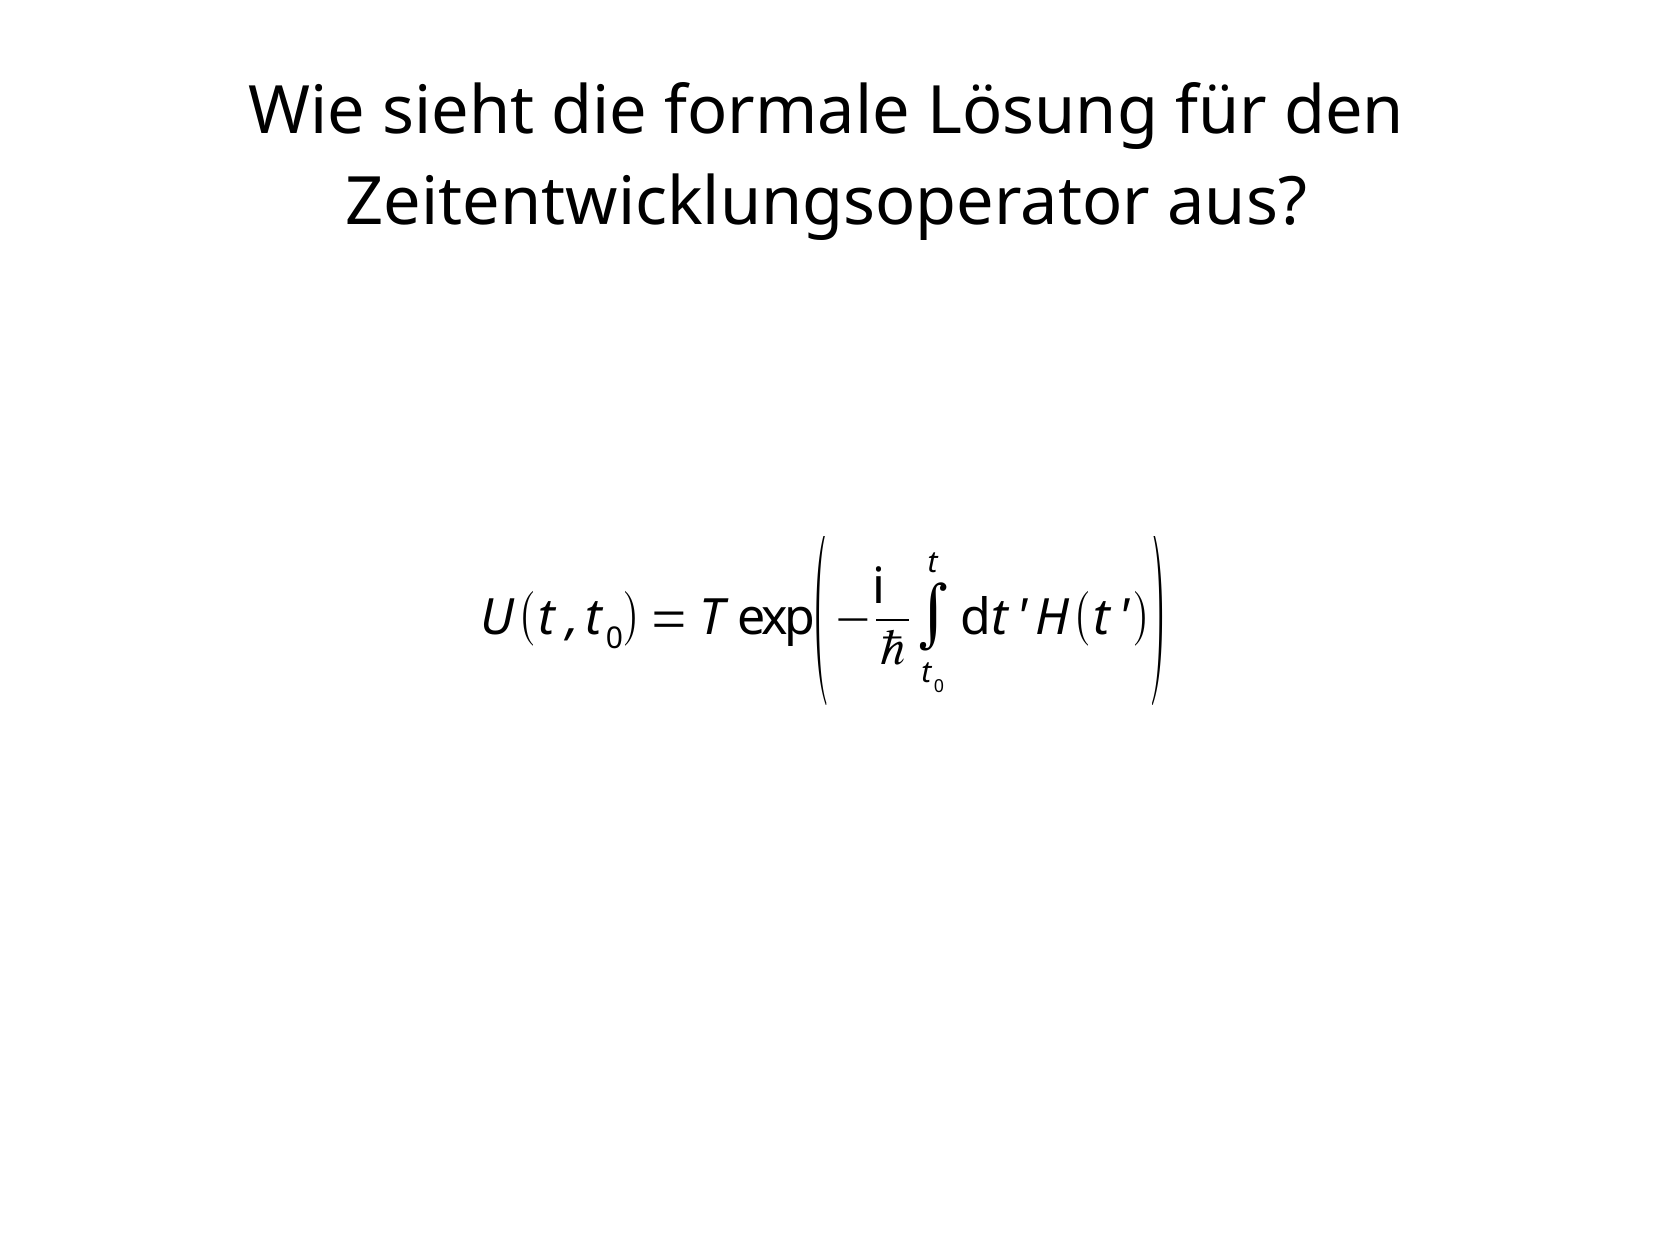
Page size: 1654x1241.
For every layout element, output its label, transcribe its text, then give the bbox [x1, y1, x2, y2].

title Wie sieht die formale Lösung für den Zeitentwicklungsoperator aus? [82, 49, 1571, 257]
chart [474, 536, 1179, 705]
